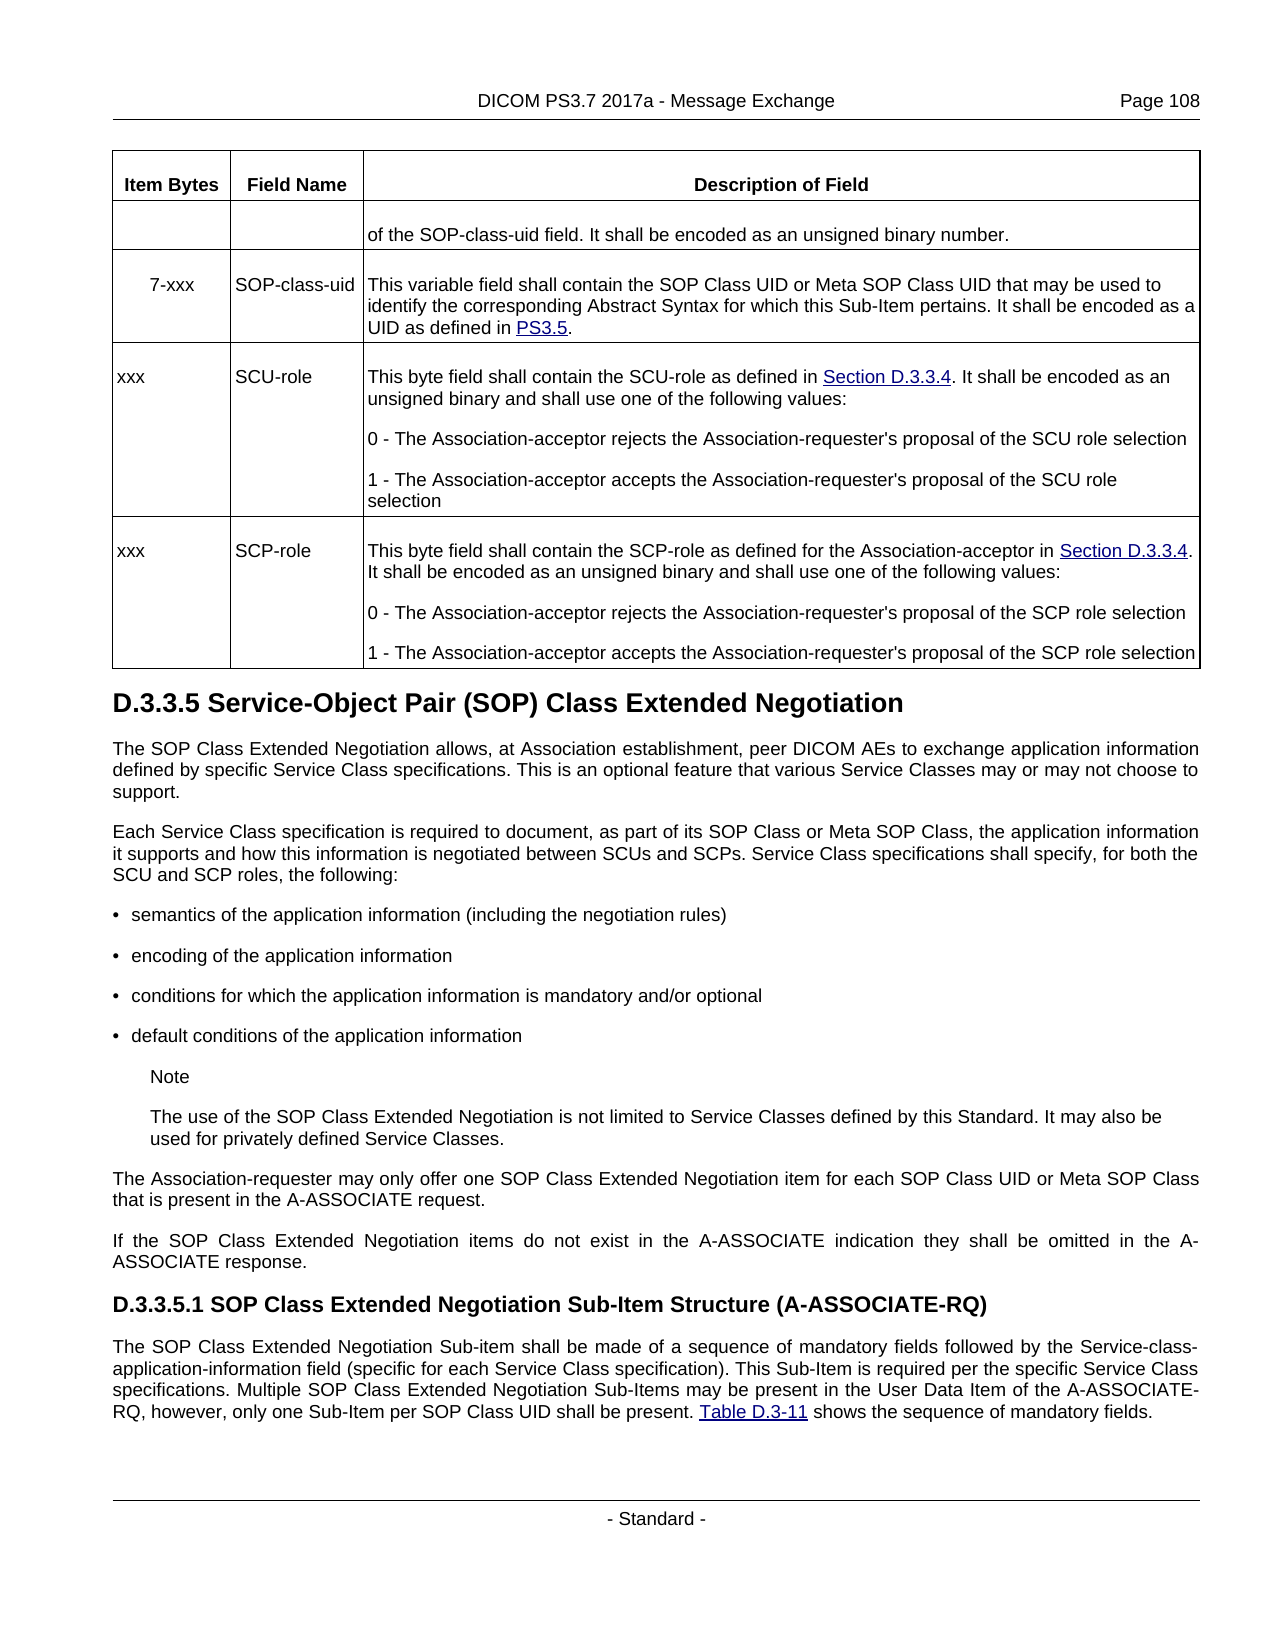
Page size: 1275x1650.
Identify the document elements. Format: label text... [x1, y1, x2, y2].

text D.3.3.5 Service-Object Pair (SOP) Class Extended Negotiation [112, 687, 1200, 718]
table_cell xxx [113, 517, 230, 667]
table_cell xxx [113, 343, 230, 516]
table_header Field Name [231, 151, 363, 200]
table_header Item Bytes [113, 151, 230, 200]
table_cell This byte field shall contain the SCU-role as defined in Section D.3.3.4. It shall be encoded as an unsigned binary and shall use one of the following values: 0 - The Association-acceptor rejects the Association-requester's proposal of the SCU role selection 1 - The Association-acceptor accepts the Association-requester's proposal of the SCU role selection [364, 343, 1199, 516]
table_cell This variable field shall contain the SOP Class UID or Meta SOP Class UID that may be used to identify the corresponding Abstract Syntax for which this Sub-Item pertains. It shall be encoded as a UID as defined in PS3.5. [364, 250, 1199, 342]
table_header Description of Field [364, 151, 1199, 200]
table_cell [231, 201, 363, 249]
text The use of the SOP Class Extended Negotiation is not limited to Service Classes defined by this Standard. It may also be used for privately defined Service Classes. [150, 1106, 1162, 1149]
text The SOP Class Extended Negotiation Sub-item shall be made of a sequence of mandatory fields followed by the Service-class-application-information field (specific for each Service Class specification). This Sub-Item is required per the specific Service Class specifications. Multiple SOP Class Extended Negotiation Sub-Items may be present in the User Data Item of the A-ASSOCIATE-RQ, however, only one Sub-Item per SOP Class UID shall be present. Table D.3-11 shows the sequence of mandatory fields. [112, 1336, 1200, 1422]
text D.3.3.5.1 SOP Class Extended Negotiation Sub-Item Structure (A-ASSOCIATE-RQ) [112, 1291, 1200, 1317]
list encoding of the application information [112, 944, 1200, 966]
list default conditions of the application information [112, 1025, 1200, 1047]
text The SOP Class Extended Negotiation allows, at Association establishment, peer DICOM AEs to exchange application information defined by specific Service Class specifications. This is an optional feature that various Service Classes may or may not choose to support. [112, 737, 1200, 802]
table_cell 7-xxx [113, 250, 230, 342]
table_cell of the SOP-class-uid field. It shall be encoded as an unsigned binary number. [364, 201, 1199, 249]
text If the SOP Class Extended Negotiation items do not exist in the A-ASSOCIATE indication they shall be omitted in the A-ASSOCIATE response. [112, 1229, 1200, 1273]
list conditions for which the application information is mandatory and/or optional [112, 985, 1200, 1006]
table_cell SCU-role [231, 343, 363, 516]
table_cell SOP-class-uid [231, 250, 363, 342]
table_cell [113, 201, 230, 249]
list semantics of the application information (including the negotiation rules) [112, 904, 1200, 926]
table_cell SCP-role [231, 517, 363, 667]
table_cell This byte field shall contain the SCP-role as defined for the Association-acceptor in Section D.3.3.4. It shall be encoded as an unsigned binary and shall use one of the following values: 0 - The Association-acceptor rejects the Association-requester's proposal of the SCP role selection 1 - The Association-acceptor accepts the Association-requester's proposal of the SCP role selection [364, 517, 1199, 667]
text The Association-requester may only offer one SOP Class Extended Negotiation item for each SOP Class UID or Meta SOP Class that is present in the A-ASSOCIATE request. [112, 1168, 1200, 1211]
text Note [150, 1065, 1162, 1087]
text Each Service Class specification is required to document, as part of its SOP Class or Meta SOP Class, the application information it supports and how this information is negotiated between SCUs and SCPs. Service Class specifications shall specify, for both the SCU and SCP roles, the following: [112, 821, 1200, 885]
